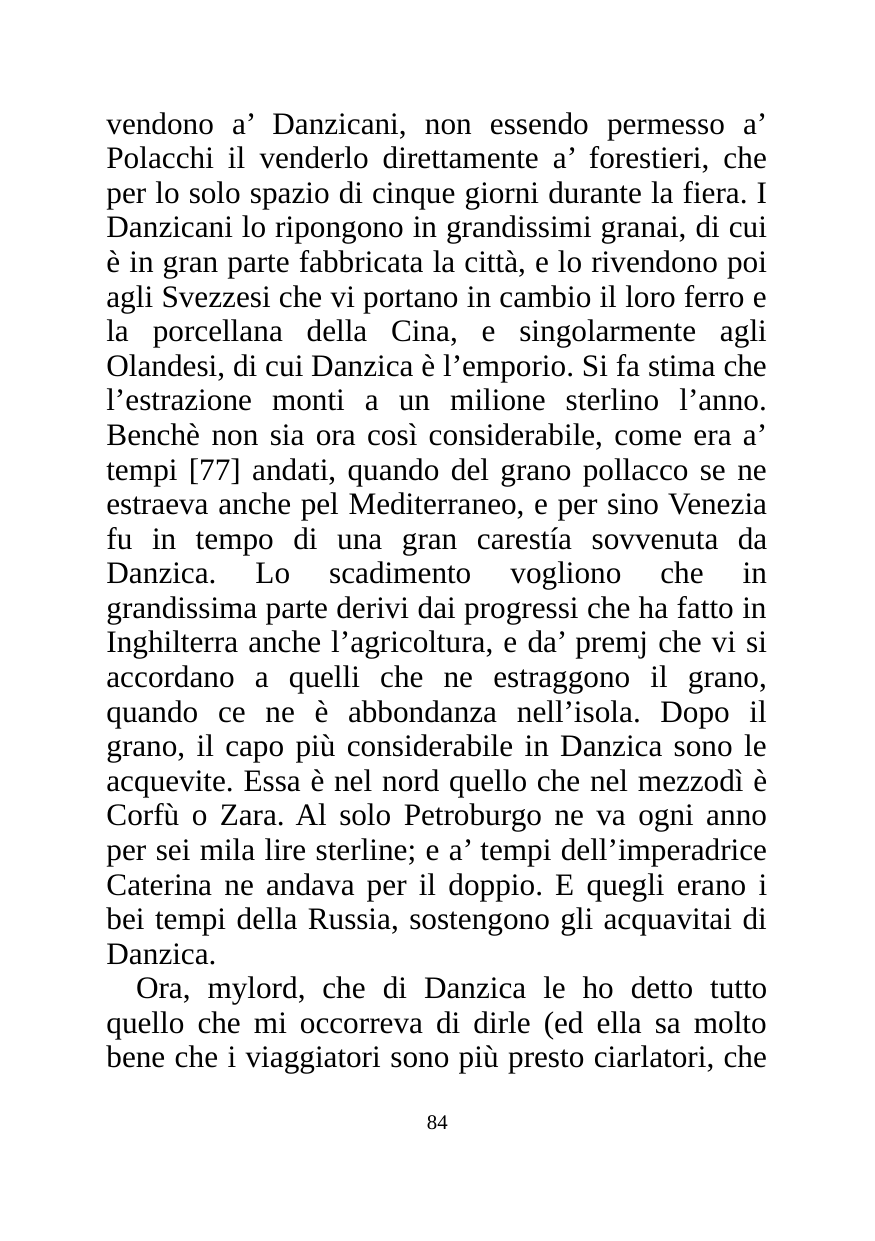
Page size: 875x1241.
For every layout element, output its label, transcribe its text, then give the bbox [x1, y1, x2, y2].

text Ora, mylord, che di Danzica le ho detto tutto quello che mi occorreva di dirle (ed ella sa molto bene che i viaggiatori sono più presto ciarlatori, che [106, 971, 768, 1074]
text vendono a’ Danzicani, non essendo permesso a’ Polacchi il venderlo direttamente a’ forestieri, che per lo solo spazio di cinque giorni durante la fiera. I Danzicani lo ripongono in grandissimi granai, di cui è in gran parte fabbricata la città, e lo rivendono poi agli Svezzesi che vi portano in cambio il loro ferro e la porcellana della Cina, e singolarmente agli Olandesi, di cui Danzica è l’emporio. Si fa stima che l’estrazione monti a un milione sterlino l’anno. Benchè non sia ora così considerabile, come era a’ tempi [77] andati, quando del grano pollacco se ne estraeva anche pel Mediterraneo, e per sino Venezia fu in tempo di una gran carestía sovvenuta da Danzica. Lo scadimento vogliono che in grandissima parte derivi dai progressi che ha fatto in Inghilterra anche l’agricoltura, e da’ premj che vi si accordano a quelli che ne estraggono il grano, quando ce ne è abbondanza nell’isola. Dopo il grano, il capo più considerabile in Danzica sono le acquevite. Essa è nel nord quello che nel mezzodì è Corfù o Zara. Al solo Petroburgo ne va ogni anno per sei mila lire sterline; e a’ tempi dell’imperadrice Caterina ne andava per il doppio. E quegli erano i bei tempi della Russia, sostengono gli acquavitai di Danzica. [106, 106, 768, 971]
